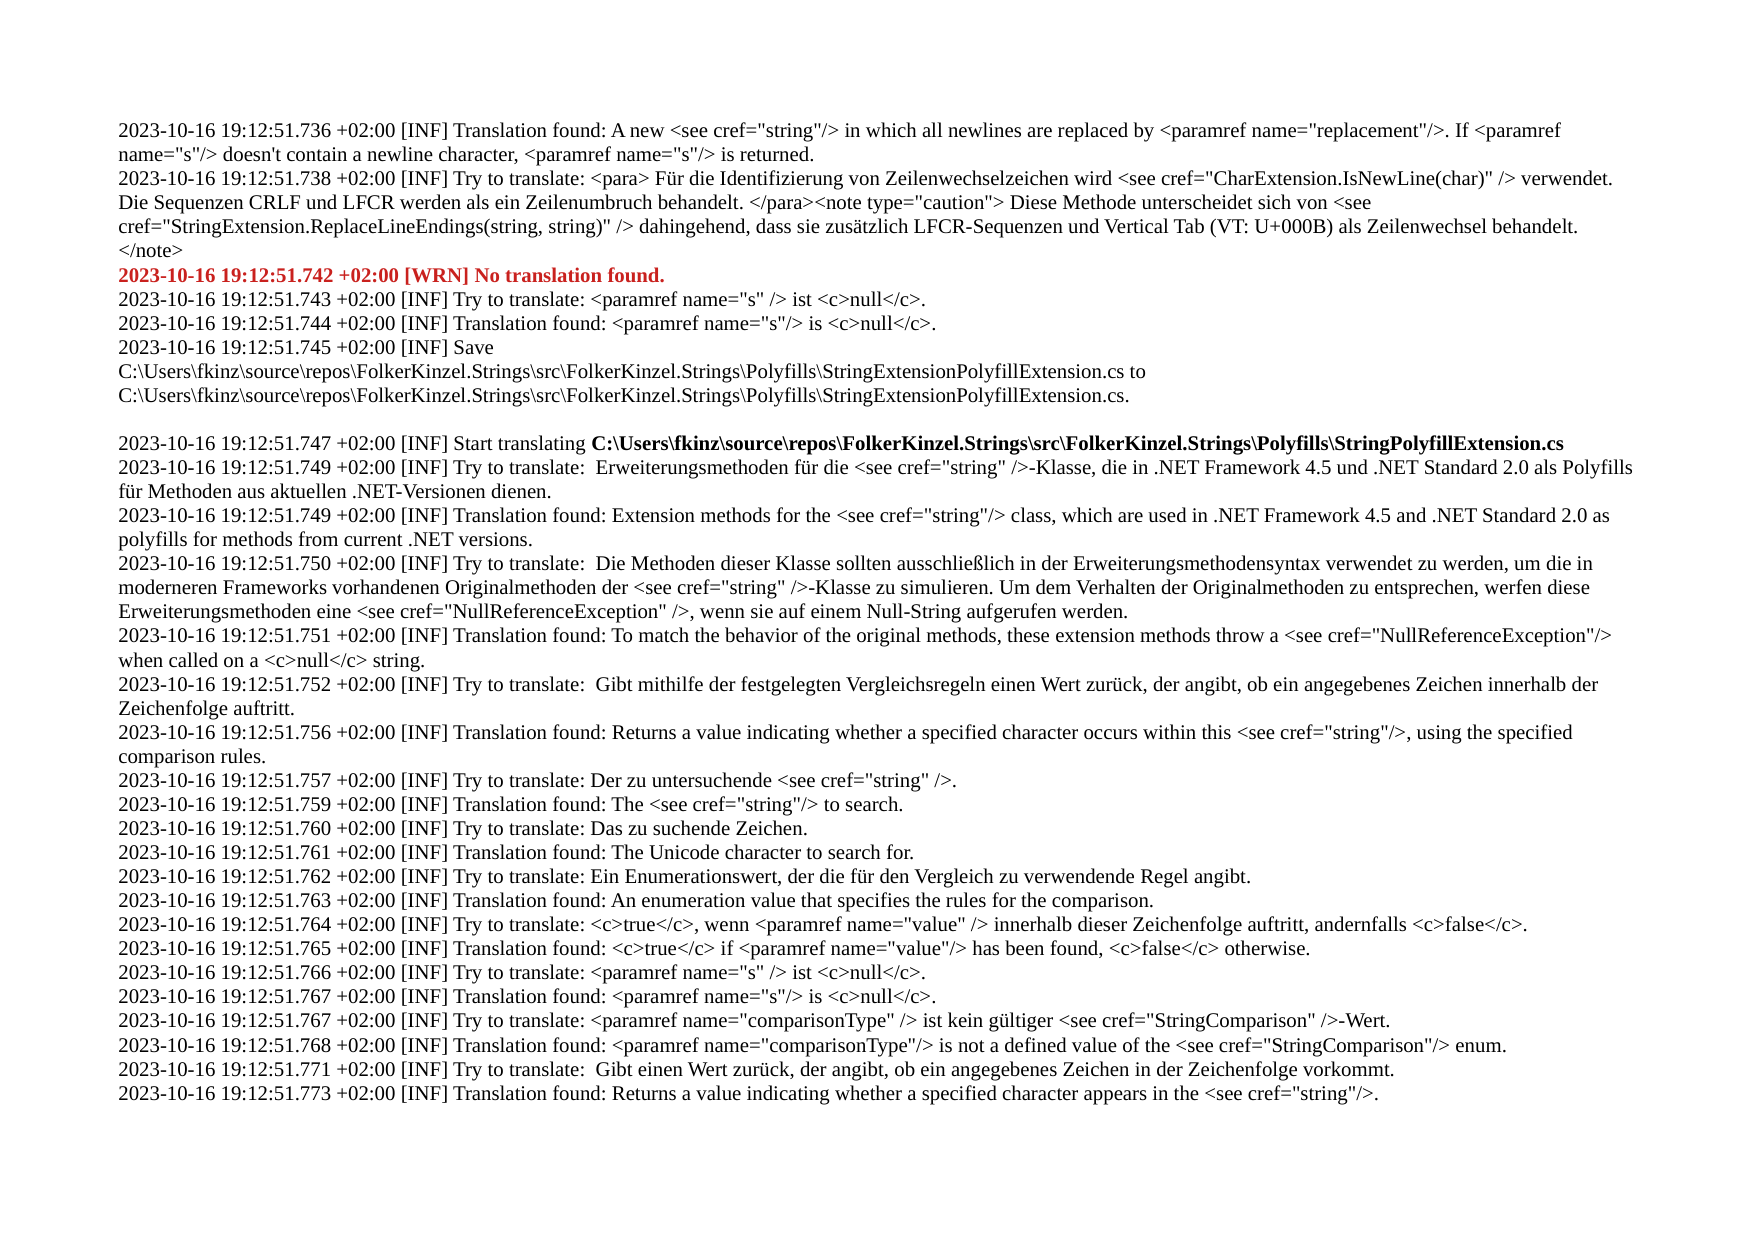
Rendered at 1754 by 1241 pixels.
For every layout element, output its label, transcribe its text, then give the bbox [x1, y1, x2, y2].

text 2023-10-16 19:12:51.743 +02:00 [INF] Try to translate: <paramref name="s" /> ist <c>null</c>. [118, 287, 1636, 311]
text 2023-10-16 19:12:51.771 +02:00 [INF] Try to translate: Gibt einen Wert zurück, der angibt, ob ein angegebenes Zeichen in der Zeichenfolge vorkommt. [118, 1057, 1636, 1081]
text 2023-10-16 19:12:51.738 +02:00 [INF] Try to translate: <para> Für die Identifizierung von Zeilenwechselzeichen wird <see cref="CharExtension.IsNewLine(char)" /> verwendet. Die Sequenzen CRLF und LFCR werden als ein Zeilenumbruch behandelt. </para><note type="caution"> Diese Methode unterscheidet sich von <see cref="StringExtension.ReplaceLineEndings(string, string)" /> dahingehend, dass sie zusätzlich LFCR-Sequenzen und Vertical Tab (VT: U+000B) als Zeilenwechsel behandelt. </note> [118, 166, 1636, 262]
text 2023-10-16 19:12:51.751 +02:00 [INF] Translation found: To match the behavior of the original methods, these extension methods throw a <see cref="NullReferenceException"/> when called on a <c>null</c> string. [118, 623, 1636, 672]
text 2023-10-16 19:12:51.742 +02:00 [WRN] No translation found. [118, 262, 1636, 287]
text 2023-10-16 19:12:51.745 +02:00 [INF] Save C:\Users\fkinz\source\repos\FolkerKinzel.Strings\src\FolkerKinzel.Strings\Polyfills\StringExtensionPolyfillExtension.cs to C:\Users\fkinz\source\repos\FolkerKinzel.Strings\src\FolkerKinzel.Strings\Polyfills\StringExtensionPolyfillExtension.cs. [118, 335, 1636, 407]
text 2023-10-16 19:12:51.765 +02:00 [INF] Translation found: <c>true</c> if <paramref name="value"/> has been found, <c>false</c> otherwise. [118, 936, 1636, 960]
text 2023-10-16 19:12:51.761 +02:00 [INF] Translation found: The Unicode character to search for. [118, 840, 1636, 864]
text 2023-10-16 19:12:51.773 +02:00 [INF] Translation found: Returns a value indicating whether a specified character appears in the <see cref="string"/>. [118, 1081, 1636, 1105]
text 2023-10-16 19:12:51.763 +02:00 [INF] Translation found: An enumeration value that specifies the rules for the comparison. [118, 888, 1636, 912]
text 2023-10-16 19:12:51.759 +02:00 [INF] Translation found: The <see cref="string"/> to search. [118, 792, 1636, 816]
text 2023-10-16 19:12:51.750 +02:00 [INF] Try to translate: Die Methoden dieser Klasse sollten ausschließlich in der Erweiterungsmethodensyntax verwendet zu werden, um die in moderneren Frameworks vorhandenen Originalmethoden der <see cref="string" />-Klasse zu simulieren. Um dem Verhalten der Originalmethoden zu entsprechen, werfen diese Erweiterungsmethoden eine <see cref="NullReferenceException" />, wenn sie auf einem Null-String aufgerufen werden. [118, 551, 1636, 623]
text 2023-10-16 19:12:51.764 +02:00 [INF] Try to translate: <c>true</c>, wenn <paramref name="value" /> innerhalb dieser Zeichenfolge auftritt, andernfalls <c>false</c>. [118, 912, 1636, 936]
text 2023-10-16 19:12:51.756 +02:00 [INF] Translation found: Returns a value indicating whether a specified character occurs within this <see cref="string"/>, using the specified comparison rules. [118, 720, 1636, 768]
text 2023-10-16 19:12:51.744 +02:00 [INF] Translation found: <paramref name="s"/> is <c>null</c>. [118, 311, 1636, 335]
text 2023-10-16 19:12:51.762 +02:00 [INF] Try to translate: Ein Enumerationswert, der die für den Vergleich zu verwendende Regel angibt. [118, 864, 1636, 888]
text 2023-10-16 19:12:51.736 +02:00 [INF] Translation found: A new <see cref="string"/> in which all newlines are replaced by <paramref name="replacement"/>. If <paramref name="s"/> doesn't contain a newline character, <paramref name="s"/> is returned. [118, 118, 1636, 166]
text 2023-10-16 19:12:51.766 +02:00 [INF] Try to translate: <paramref name="s" /> ist <c>null</c>. [118, 960, 1636, 984]
text 2023-10-16 19:12:51.752 +02:00 [INF] Try to translate: Gibt mithilfe der festgelegten Vergleichsregeln einen Wert zurück, der angibt, ob ein angegebenes Zeichen innerhalb der Zeichenfolge auftritt. [118, 672, 1636, 720]
text 2023-10-16 19:12:51.760 +02:00 [INF] Try to translate: Das zu suchende Zeichen. [118, 816, 1636, 840]
text 2023-10-16 19:12:51.749 +02:00 [INF] Try to translate: Erweiterungsmethoden für die <see cref="string" />-Klasse, die in .NET Framework 4.5 und .NET Standard 2.0 als Polyfills für Methoden aus aktuellen .NET-Versionen dienen. [118, 455, 1636, 503]
text 2023-10-16 19:12:51.768 +02:00 [INF] Translation found: <paramref name="comparisonType"/> is not a defined value of the <see cref="StringComparison"/> enum. [118, 1032, 1636, 1057]
text 2023-10-16 19:12:51.757 +02:00 [INF] Try to translate: Der zu untersuchende <see cref="string" />. [118, 768, 1636, 792]
text 2023-10-16 19:12:51.767 +02:00 [INF] Try to translate: <paramref name="comparisonType" /> ist kein gültiger <see cref="StringComparison" />-Wert. [118, 1008, 1636, 1032]
text 2023-10-16 19:12:51.749 +02:00 [INF] Translation found: Extension methods for the <see cref="string"/> class, which are used in .NET Framework 4.5 and .NET Standard 2.0 as polyfills for methods from current .NET versions. [118, 503, 1636, 551]
text 2023-10-16 19:12:51.767 +02:00 [INF] Translation found: <paramref name="s"/> is <c>null</c>. [118, 984, 1636, 1008]
text 2023-10-16 19:12:51.747 +02:00 [INF] Start translating C:\Users\fkinz\source\repos\FolkerKinzel.Strings\src\FolkerKinzel.Strings\Polyfills\StringPolyfillExtension.cs [118, 431, 1636, 455]
